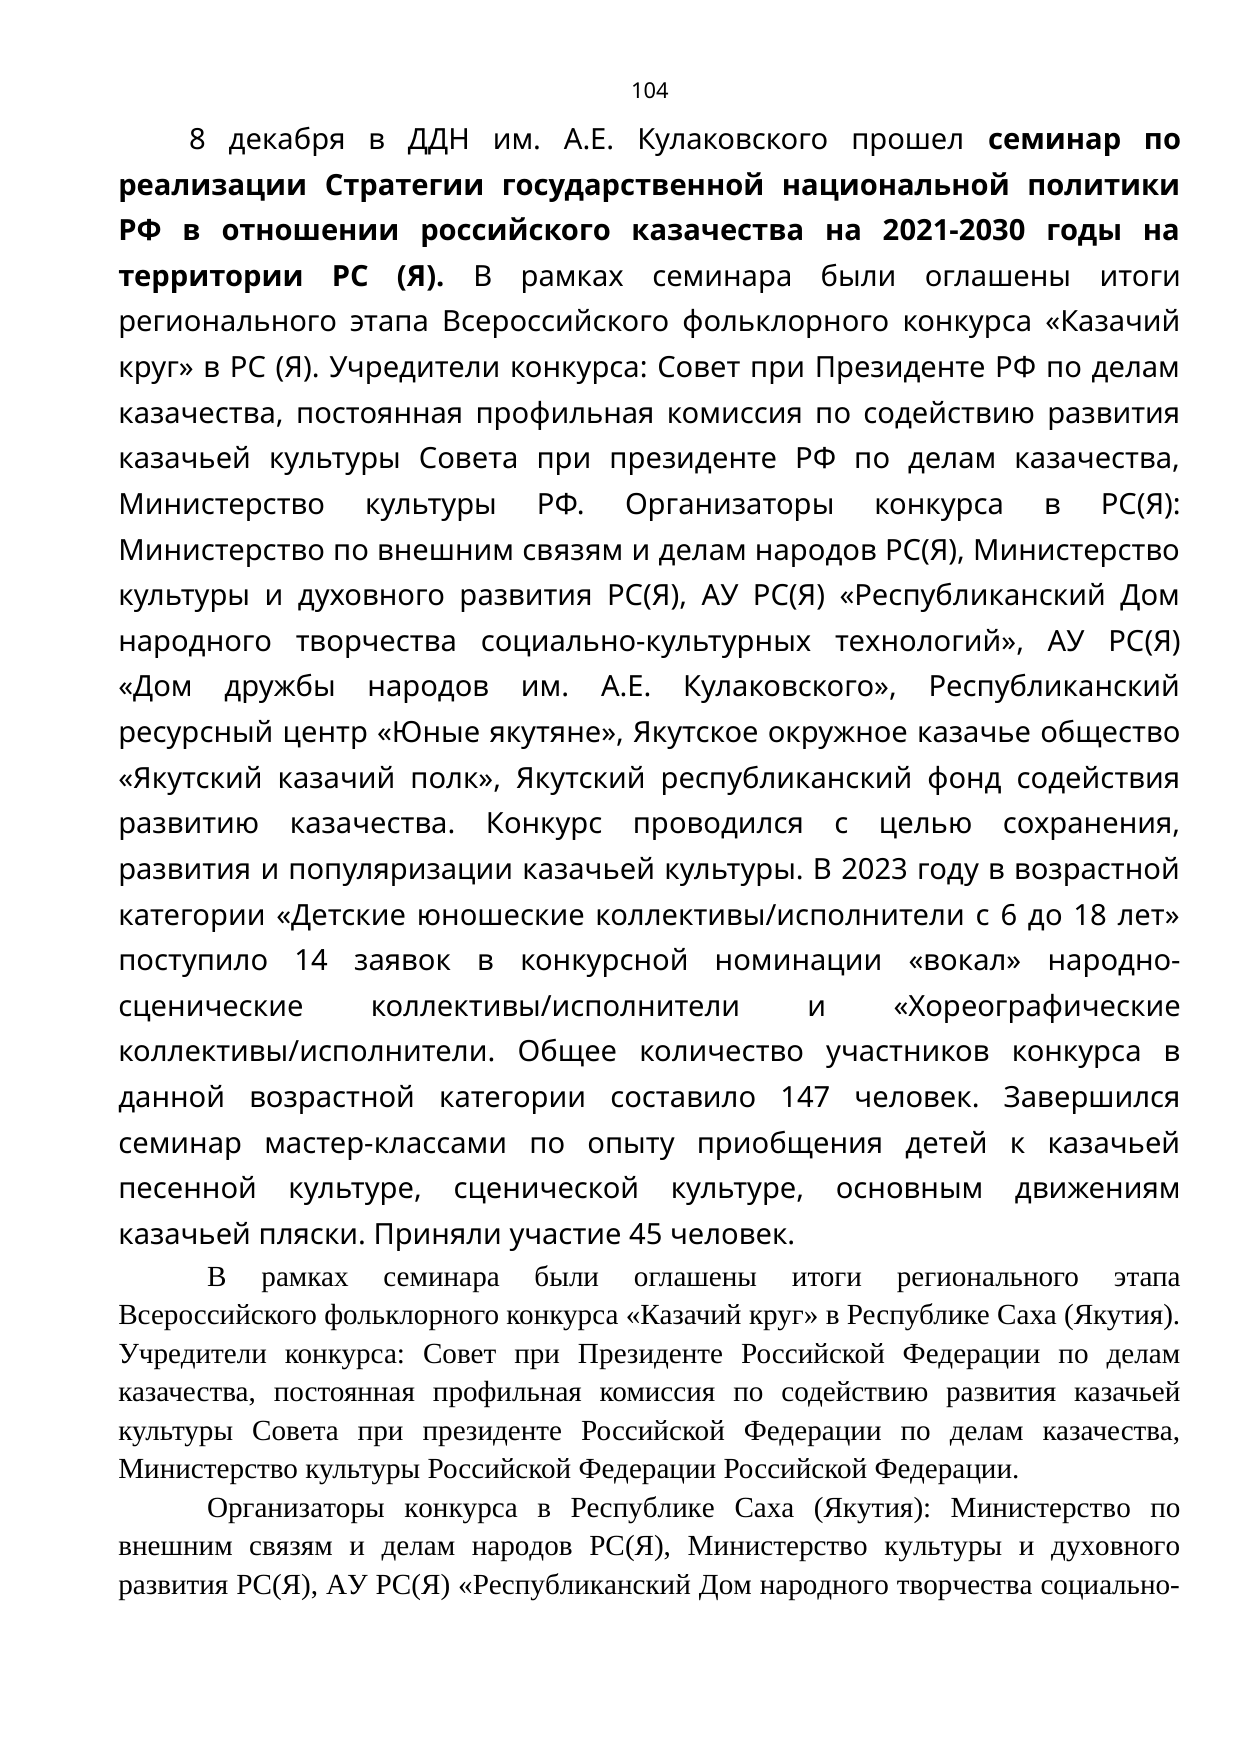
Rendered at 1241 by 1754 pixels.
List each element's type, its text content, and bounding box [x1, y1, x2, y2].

text В рамках семинара были оглашены итоги регионального этапа Всероссийского фольклорного конкурса «Казачий круг» в Республике Саха (Якутия). Учредители конкурса: Совет при Президенте Российской Федерации по делам казачества, постоянная профильная комиссия по содействию развития казачьей культуры Совета при президенте Российской Федерации по делам казачества, Министерство культуры Российской Федерации Российской Федерации. [118, 1259, 1181, 1485]
text Организаторы конкурса в Республике Саха (Якутия): Министерство по внешним связям и делам народов РС(Я), Министерство культуры и духовного развития РС(Я), АУ РС(Я) «Республиканский Дом народного творчества социально- [118, 1490, 1181, 1601]
text 8 декабря в ДДН им. А.Е. Кулаковского прошел семинар по реализации Стратегии государственной национальной политики РФ в отношении российского казачества на 2021-2030 годы на территории РС (Я). В рамках семинара были оглашены итоги регионального этапа Всероссийского фольклорного конкурса «Казачий круг» в РС (Я). Учредители конкурса: Совет при Президенте РФ по делам казачества, постоянная профильная комиссия по содействию развития казачьей культуры Совета при президенте РФ по делам казачества, Министерство культуры РФ. Организаторы конкурса в РС(Я): Министерство по внешним связям и делам народов РС(Я), Министерство культуры и духовного развития РС(Я), АУ РС(Я) «Республиканский Дом народного творчества социально-культурных технологий», АУ РС(Я) «Дом дружбы народов им. А.Е. Кулаковского», Республиканский ресурсный центр «Юные якутяне», Якутское окружное казачье общество «Якутский казачий полк», Якутский республиканский фонд содействия развитию казачества. Конкурс проводился с целью сохранения, развития и популяризации казачьей культуры. В 2023 году в возрастной категории «Детские юношеские коллективы/исполнители с 6 до 18 лет» поступило 14 заявок в конкурсной номинации «вокал» народно-сценические коллективы/исполнители и «Хореографические коллективы/исполнители. Общее количество участников конкурса в данной возрастной категории составило 147 человек. Завершился семинар мастер-классами по опыту приобщения детей к казачьей песенной культуре, сценической культуре, основным движениям казачьей пляски. Приняли участие 45 человек. [118, 118, 1181, 1253]
